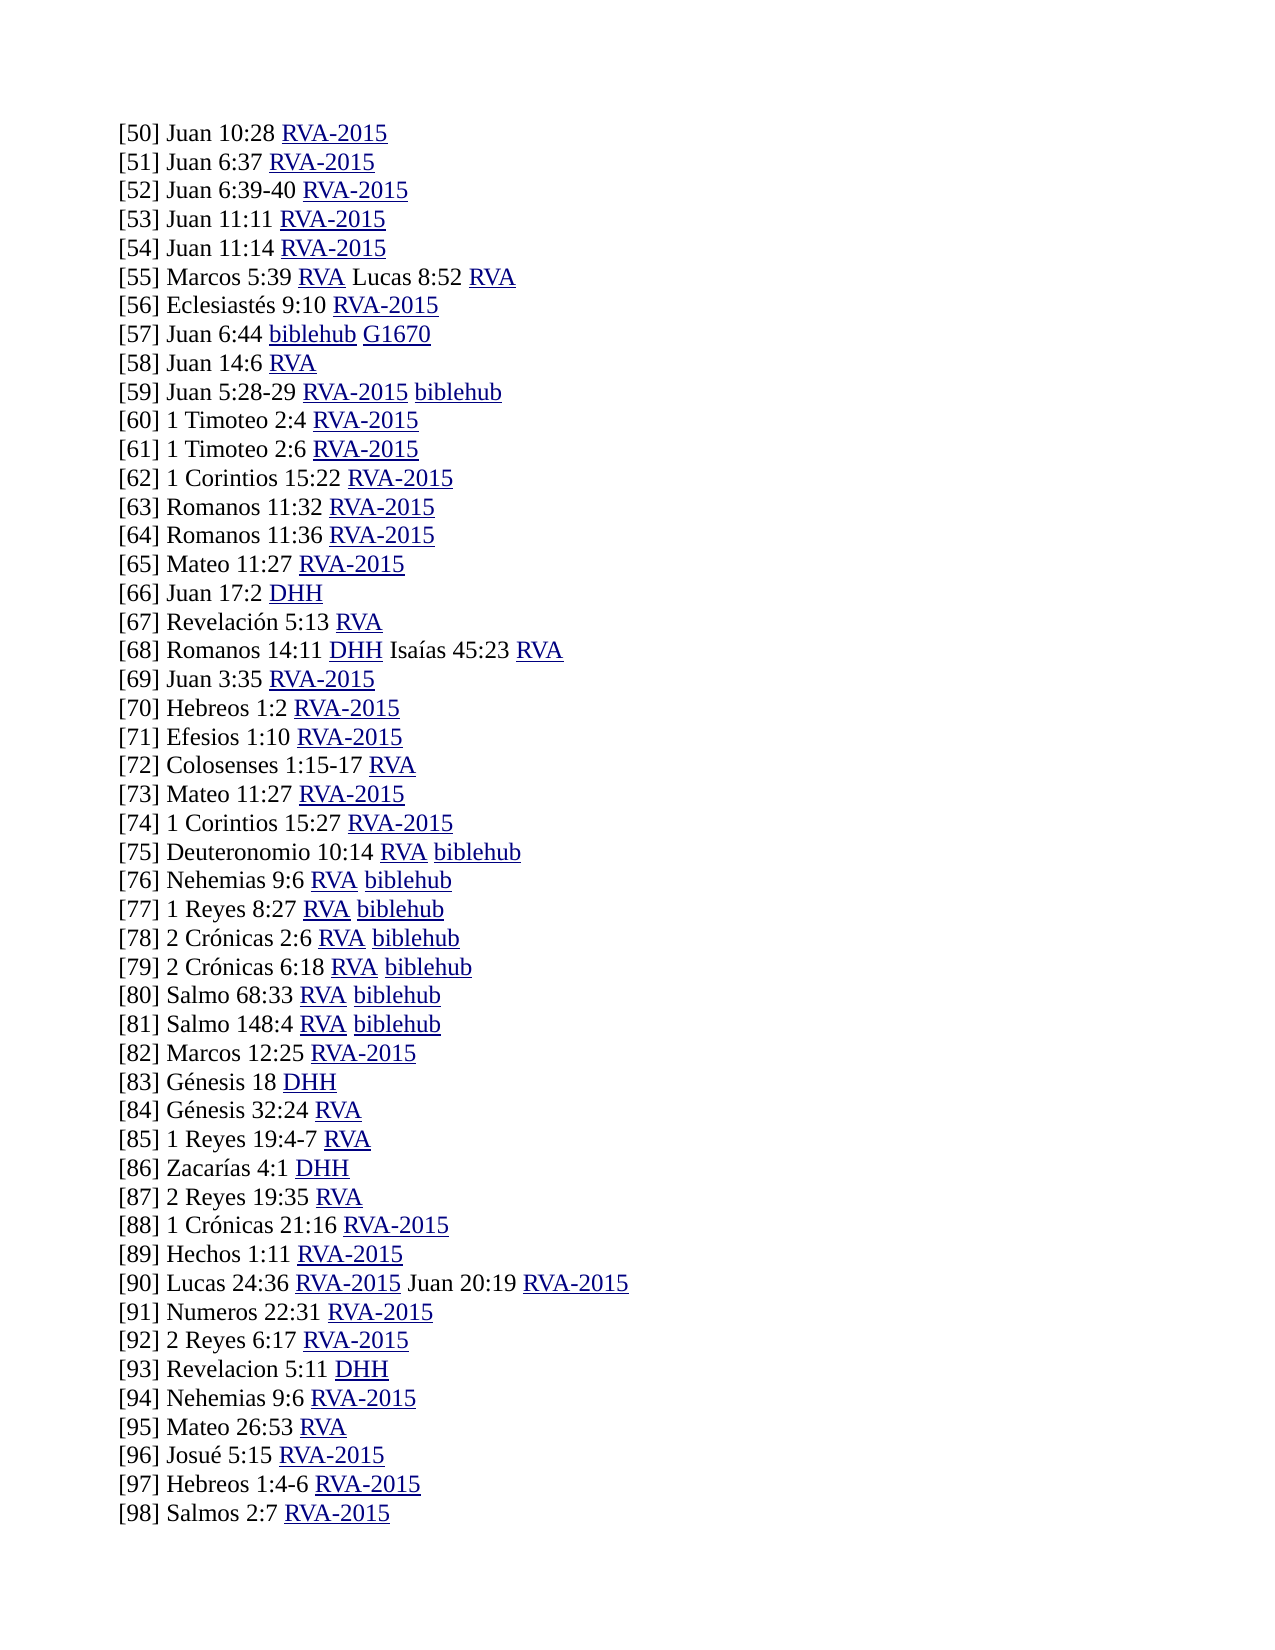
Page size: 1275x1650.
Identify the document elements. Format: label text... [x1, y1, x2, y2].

text Juan 17:2 DHH [118, 578, 1157, 607]
text 1 Timoteo 2:6 RVA-2015 [118, 434, 1157, 463]
text Romanos 11:32 RVA-2015 [118, 492, 1157, 521]
text 2 Reyes 19:35 RVA [118, 1182, 1157, 1211]
text Mateo 11:27 RVA-2015 [118, 549, 1157, 578]
text Salmo 68:33 RVA biblehub [118, 981, 1157, 1009]
text Juan 5:28-29 RVA-2015 biblehub [118, 377, 1157, 406]
text Juan 6:39-40 RVA-2015 [118, 176, 1157, 204]
text Revelación 5:13 RVA [118, 607, 1157, 636]
text Juan 10:28 RVA-2015 [118, 118, 1157, 147]
text Salmo 148:4 RVA biblehub [118, 1009, 1157, 1038]
text 1 Reyes 8:27 RVA biblehub [118, 894, 1157, 923]
text 1 Corintios 15:27 RVA-2015 [118, 808, 1157, 837]
text Hebreos 1:2 RVA-2015 [118, 693, 1157, 722]
text 1 Timoteo 2:4 RVA-2015 [118, 406, 1157, 434]
text Marcos 5:39 RVA Lucas 8:52 RVA [118, 262, 1157, 291]
text Mateo 11:27 RVA-2015 [118, 779, 1157, 808]
text Génesis 32:24 RVA [118, 1096, 1157, 1124]
text 2 Reyes 6:17 RVA-2015 [118, 1326, 1157, 1354]
text Romanos 14:11 DHH Isaías 45:23 RVA [118, 636, 1157, 664]
text 2 Crónicas 2:6 RVA biblehub [118, 923, 1157, 952]
text Romanos 11:36 RVA-2015 [118, 521, 1157, 549]
text 2 Crónicas 6:18 RVA biblehub [118, 952, 1157, 981]
text Efesios 1:10 RVA-2015 [118, 722, 1157, 751]
text Numeros 22:31 RVA-2015 [118, 1297, 1157, 1326]
text Juan 3:35 RVA-2015 [118, 664, 1157, 693]
text 1 Crónicas 21:16 RVA-2015 [118, 1211, 1157, 1239]
text Salmos 2:7 RVA-2015 [118, 1498, 1157, 1527]
text Mateo 26:53 RVA [118, 1412, 1157, 1441]
text Juan 11:14 RVA-2015 [118, 233, 1157, 262]
text 1 Corintios 15:22 RVA-2015 [118, 463, 1157, 492]
text Juan 6:37 RVA-2015 [118, 147, 1157, 176]
text Colosenses 1:15-17 RVA [118, 751, 1157, 779]
text Eclesiastés 9:10 RVA-2015 [118, 291, 1157, 319]
text 1 Reyes 19:4-7 RVA [118, 1124, 1157, 1153]
text Nehemias 9:6 RVA biblehub [118, 866, 1157, 894]
text Génesis 18 DHH [118, 1067, 1157, 1096]
text Josué 5:15 RVA-2015 [118, 1441, 1157, 1469]
text Lucas 24:36 RVA-2015 Juan 20:19 RVA-2015 [118, 1268, 1157, 1297]
text Juan 14:6 RVA [118, 348, 1157, 377]
text Hebreos 1:4-6 RVA-2015 [118, 1469, 1157, 1498]
text Juan 6:44 biblehub G1670 [118, 319, 1157, 348]
text Hechos 1:11 RVA-2015 [118, 1239, 1157, 1268]
text Nehemias 9:6 RVA-2015 [118, 1383, 1157, 1412]
text Marcos 12:25 RVA-2015 [118, 1038, 1157, 1067]
text Deuteronomio 10:14 RVA biblehub [118, 837, 1157, 866]
text Revelacion 5:11 DHH [118, 1354, 1157, 1383]
text Juan 11:11 RVA-2015 [118, 204, 1157, 233]
text Zacarías 4:1 DHH [118, 1153, 1157, 1182]
